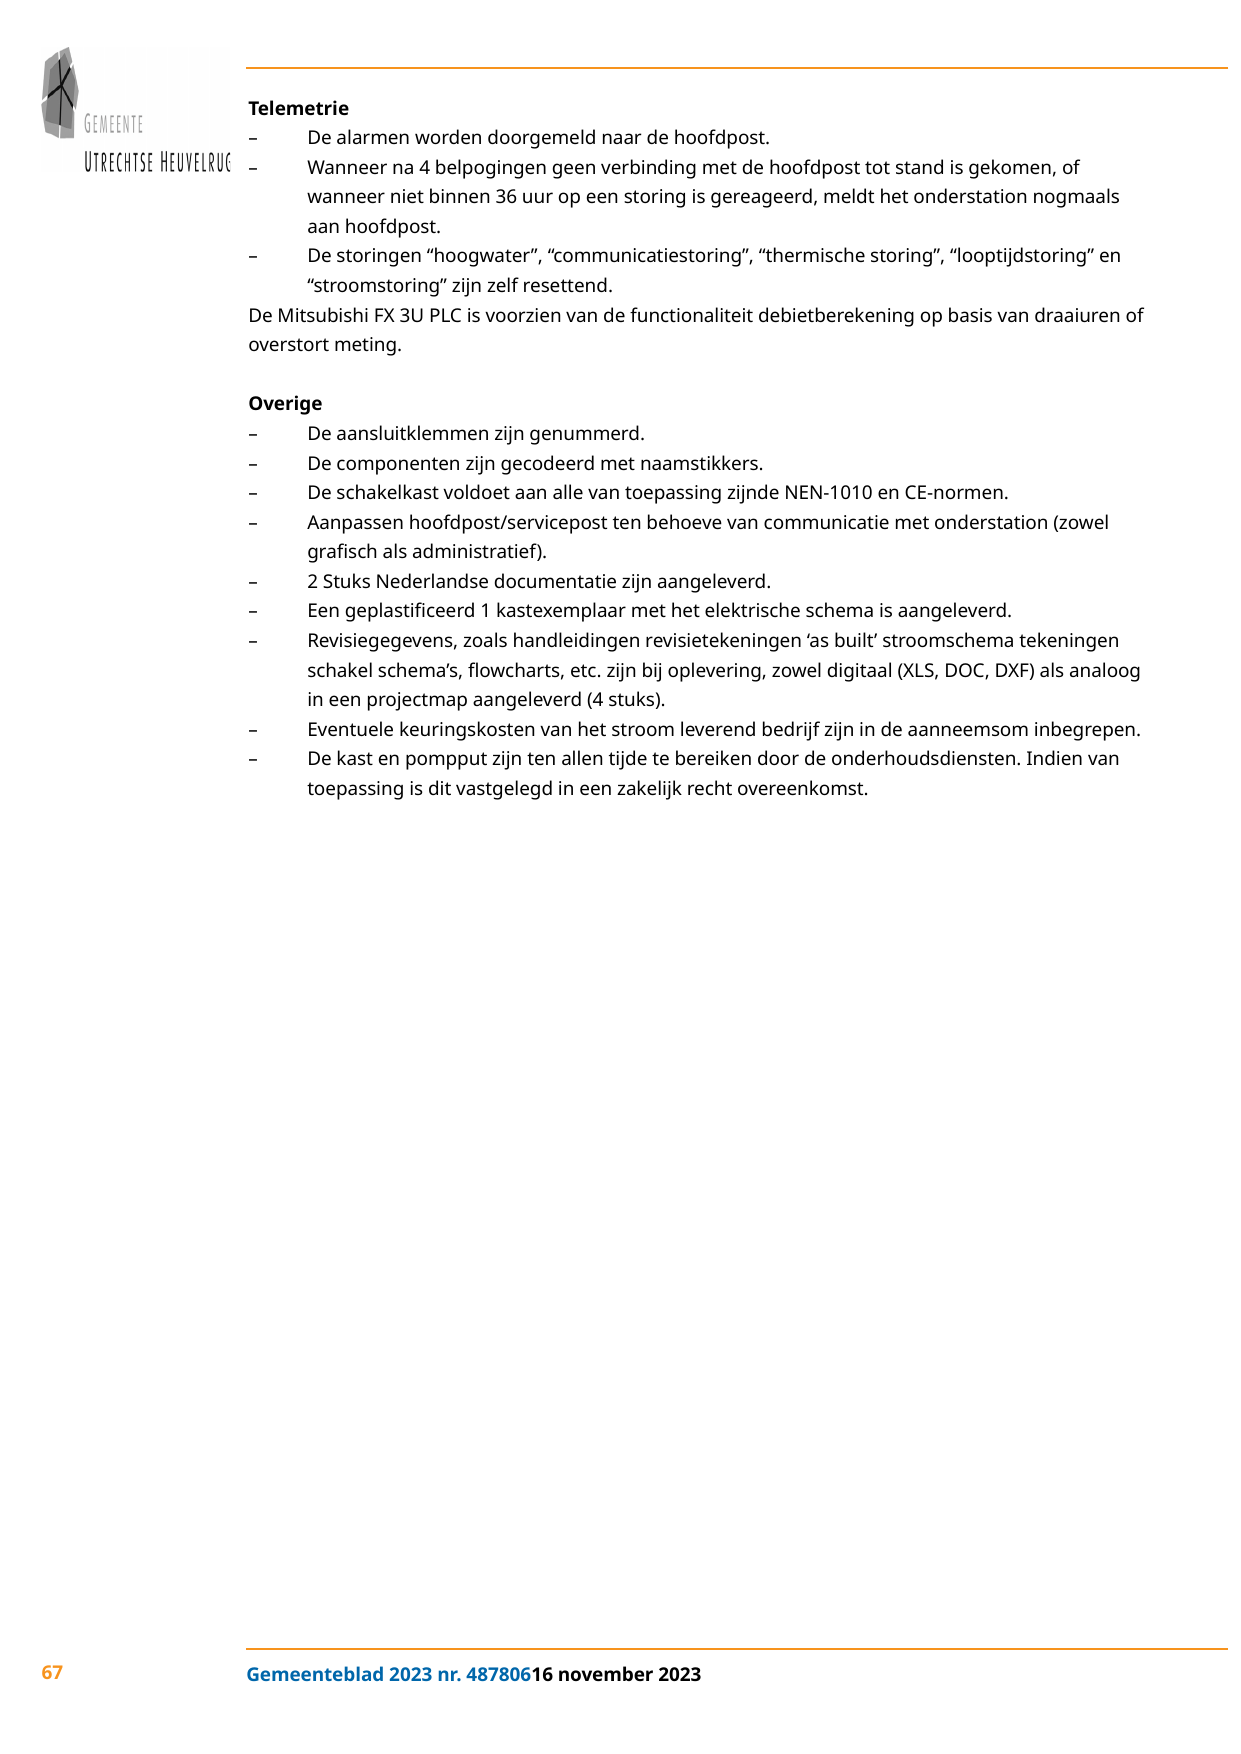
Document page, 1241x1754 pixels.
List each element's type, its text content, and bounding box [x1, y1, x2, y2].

list De kast en pompput zijn ten allen tijde te bereiken door de onderhoudsdiensten. Indien van toepassing is dit vastgelegd in een zakelijk recht overeenkomst. [248, 746, 1152, 801]
list De aansluitklemmen zijn genummerd. [248, 420, 1152, 446]
list Aanpassen hoofdpost/servicepost ten behoeve van communicatie met onderstation (zowel grafisch als administratief). [248, 509, 1152, 564]
list De storingen “hoogwater”, “communicatiestoring”, “thermische storing”, “looptijdstoring” en “stroomstoring” zijn zelf resettend. [248, 243, 1152, 298]
list Een geplastificeerd 1 kastexemplaar met het elektrische schema is aangeleverd. [248, 598, 1152, 623]
text Overige [248, 391, 1152, 416]
list 2 Stuks Nederlandse documentatie zijn aangeleverd. [248, 568, 1152, 594]
list De alarmen worden doorgemeld naar de hoofdpost. [248, 124, 1152, 150]
list Wanneer na 4 belpogingen geen verbinding met de hoofdpost tot stand is gekomen, of wanneer niet binnen 36 uur op een storing is gereageerd, meldt het onderstation nogmaals aan hoofdpost. [248, 154, 1152, 239]
list Revisiegegevens, zoals handleidingen revisietekeningen ‘as built’ stroomschema tekeningen schakel schema’s, flowcharts, etc. zijn bij oplevering, zowel digitaal (XLS, DOC, DXF) als analoog in een projectmap aangeleverd (4 stuks). [248, 627, 1152, 712]
list De componenten zijn gecodeerd met naamstikkers. [248, 450, 1152, 476]
list Eventuele keuringskosten van het stroom leverend bedrijf zijn in de aanneemsom inbegrepen. [248, 716, 1152, 742]
text De Mitsubishi FX 3U PLC is voorzien van de functionaliteit debietberekening op basis van draaiuren of overstort meting. [248, 302, 1152, 357]
list De schakelkast voldoet aan alle van toepassing zijnde NEN-1010 en CE-normen. [248, 479, 1152, 505]
text Telemetrie [248, 95, 1152, 121]
picture [41, 47, 231, 172]
